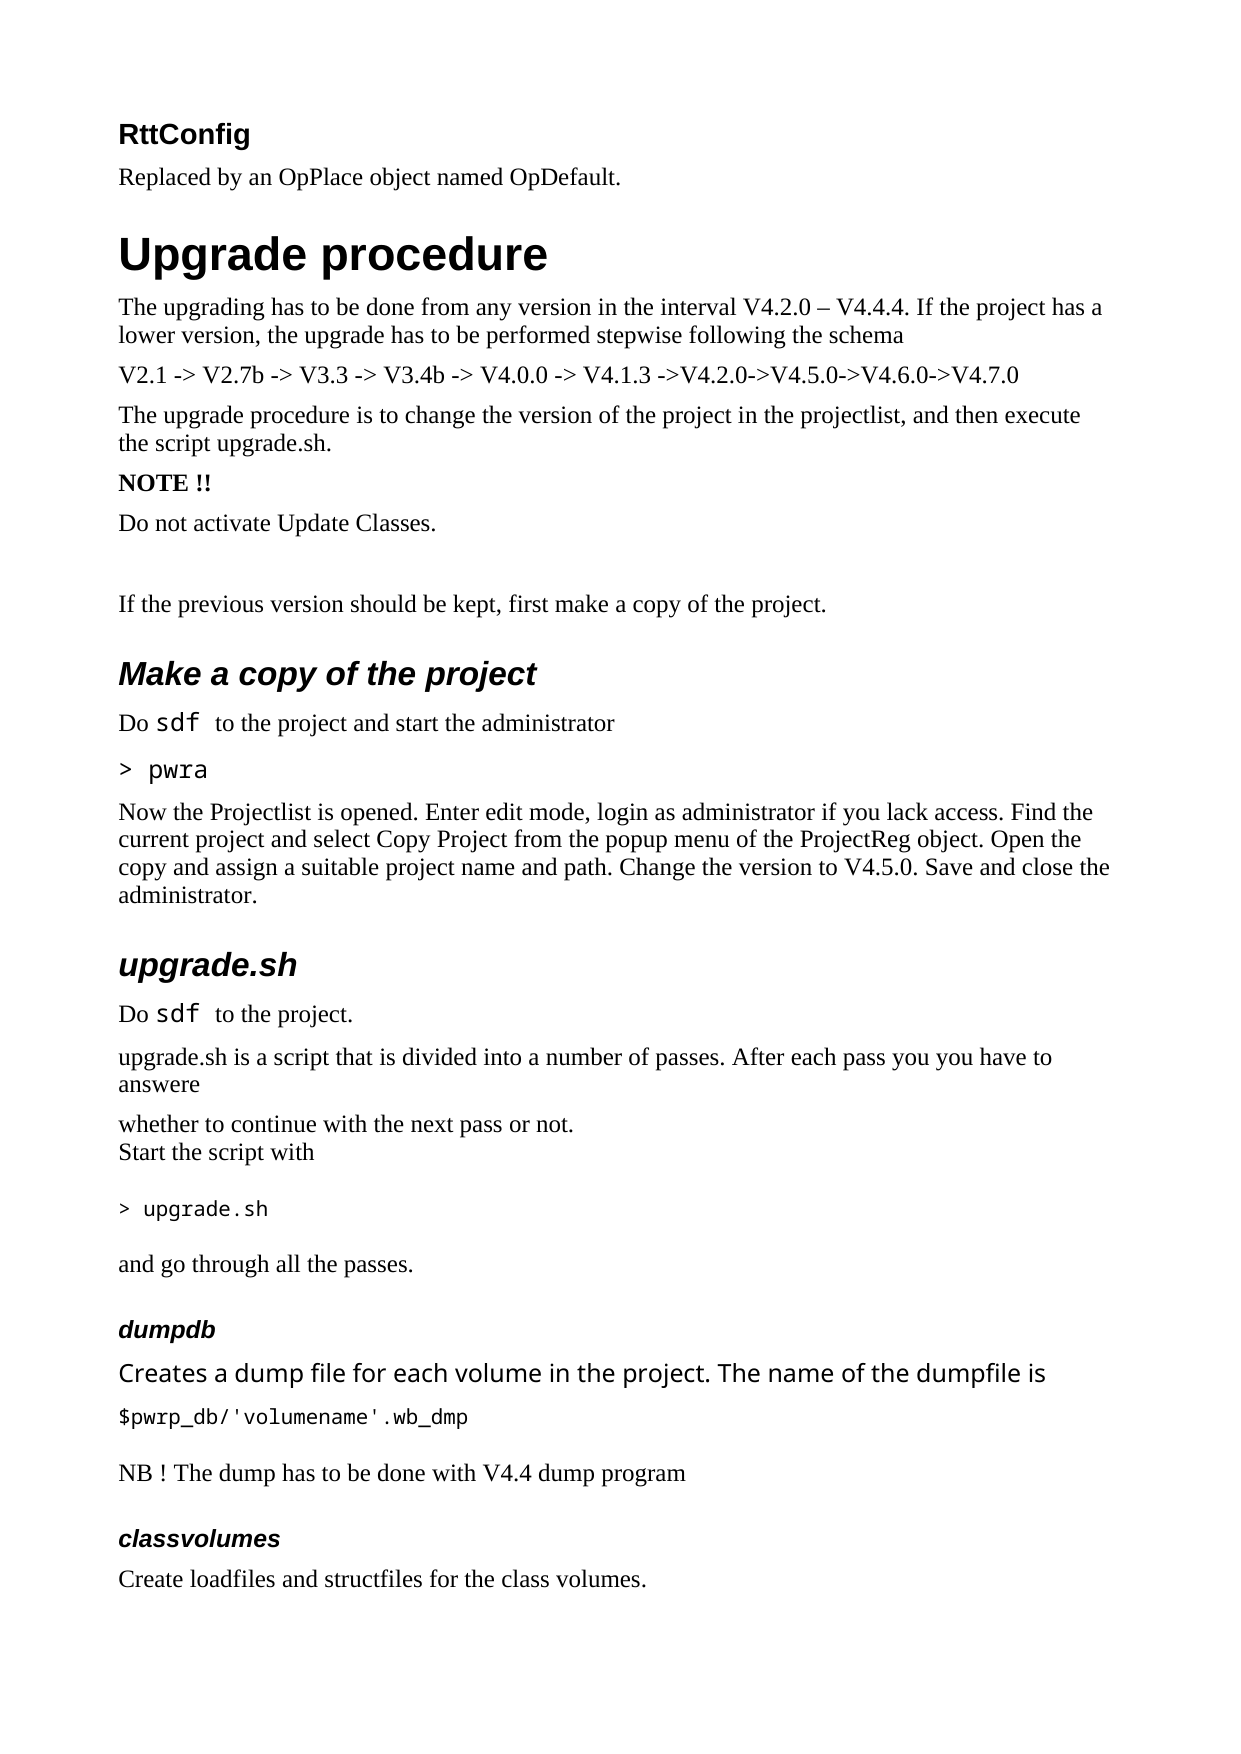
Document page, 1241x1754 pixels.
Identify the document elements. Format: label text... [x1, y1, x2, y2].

text Now the Projectlist is opened. Enter edit mode, login as administrator if you lack access. Find the current project and select Copy Project from the popup menu of the ProjectReg object. Open the copy and assign a suitable project name and path. Change the version to V4.5.0. Save and close the administrator. [118, 798, 1122, 909]
text The upgrading has to be done from any version in the interval V4.2.0 – V4.4.4. If the project has a lower version, the upgrade has to be performed stepwise following the schema [118, 293, 1122, 348]
text whether to continue with the next pass or not. [118, 1111, 1122, 1138]
text The upgrade procedure is to change the version of the project in the projectlist, and then execute the script upgrade.sh. [118, 401, 1122, 457]
text > upgrade.sh [118, 1194, 1122, 1222]
text and go through all the passes. [118, 1251, 1122, 1278]
text NOTE !! [118, 469, 1122, 497]
text $pwrp_db/'volumename'.wb_dmp [118, 1402, 1122, 1431]
text If the previous version should be kept, first make a copy of the project. [118, 590, 1122, 617]
subtitle upgrade.sh [118, 946, 1122, 983]
text Create loadfiles and structfiles for the class volumes. [118, 1565, 1122, 1592]
text > pwra [118, 751, 1122, 785]
text upgrade.sh is a script that is divided into a number of passes. After each pass you you have to answere [118, 1043, 1122, 1098]
text Do sdf to the project. [118, 996, 1122, 1030]
subtitle Upgrade procedure [118, 228, 1122, 281]
subtitle dumpdb [118, 1316, 1122, 1343]
text Replaced by an OpPlace object named OpDefault. [118, 163, 1122, 191]
subtitle RttConfig [118, 118, 1122, 151]
text NB ! The dump has to be done with V4.4 dump program [118, 1459, 1122, 1487]
text Start the script with [118, 1138, 1122, 1166]
text Do not activate Update Classes. [118, 509, 1122, 537]
text Do sdf to the project and start the administrator [118, 705, 1122, 739]
subtitle Make a copy of the project [118, 655, 1122, 692]
text Creates a dump file for each volume in the project. The name of the dumpfile is [118, 1356, 1122, 1390]
text V2.1 -> V2.7b -> V3.3 -> V3.4b -> V4.0.0 -> V4.1.3 ->V4.2.0->V4.5.0->V4.6.0->V4.7.0 [118, 361, 1122, 389]
subtitle classvolumes [118, 1524, 1122, 1552]
